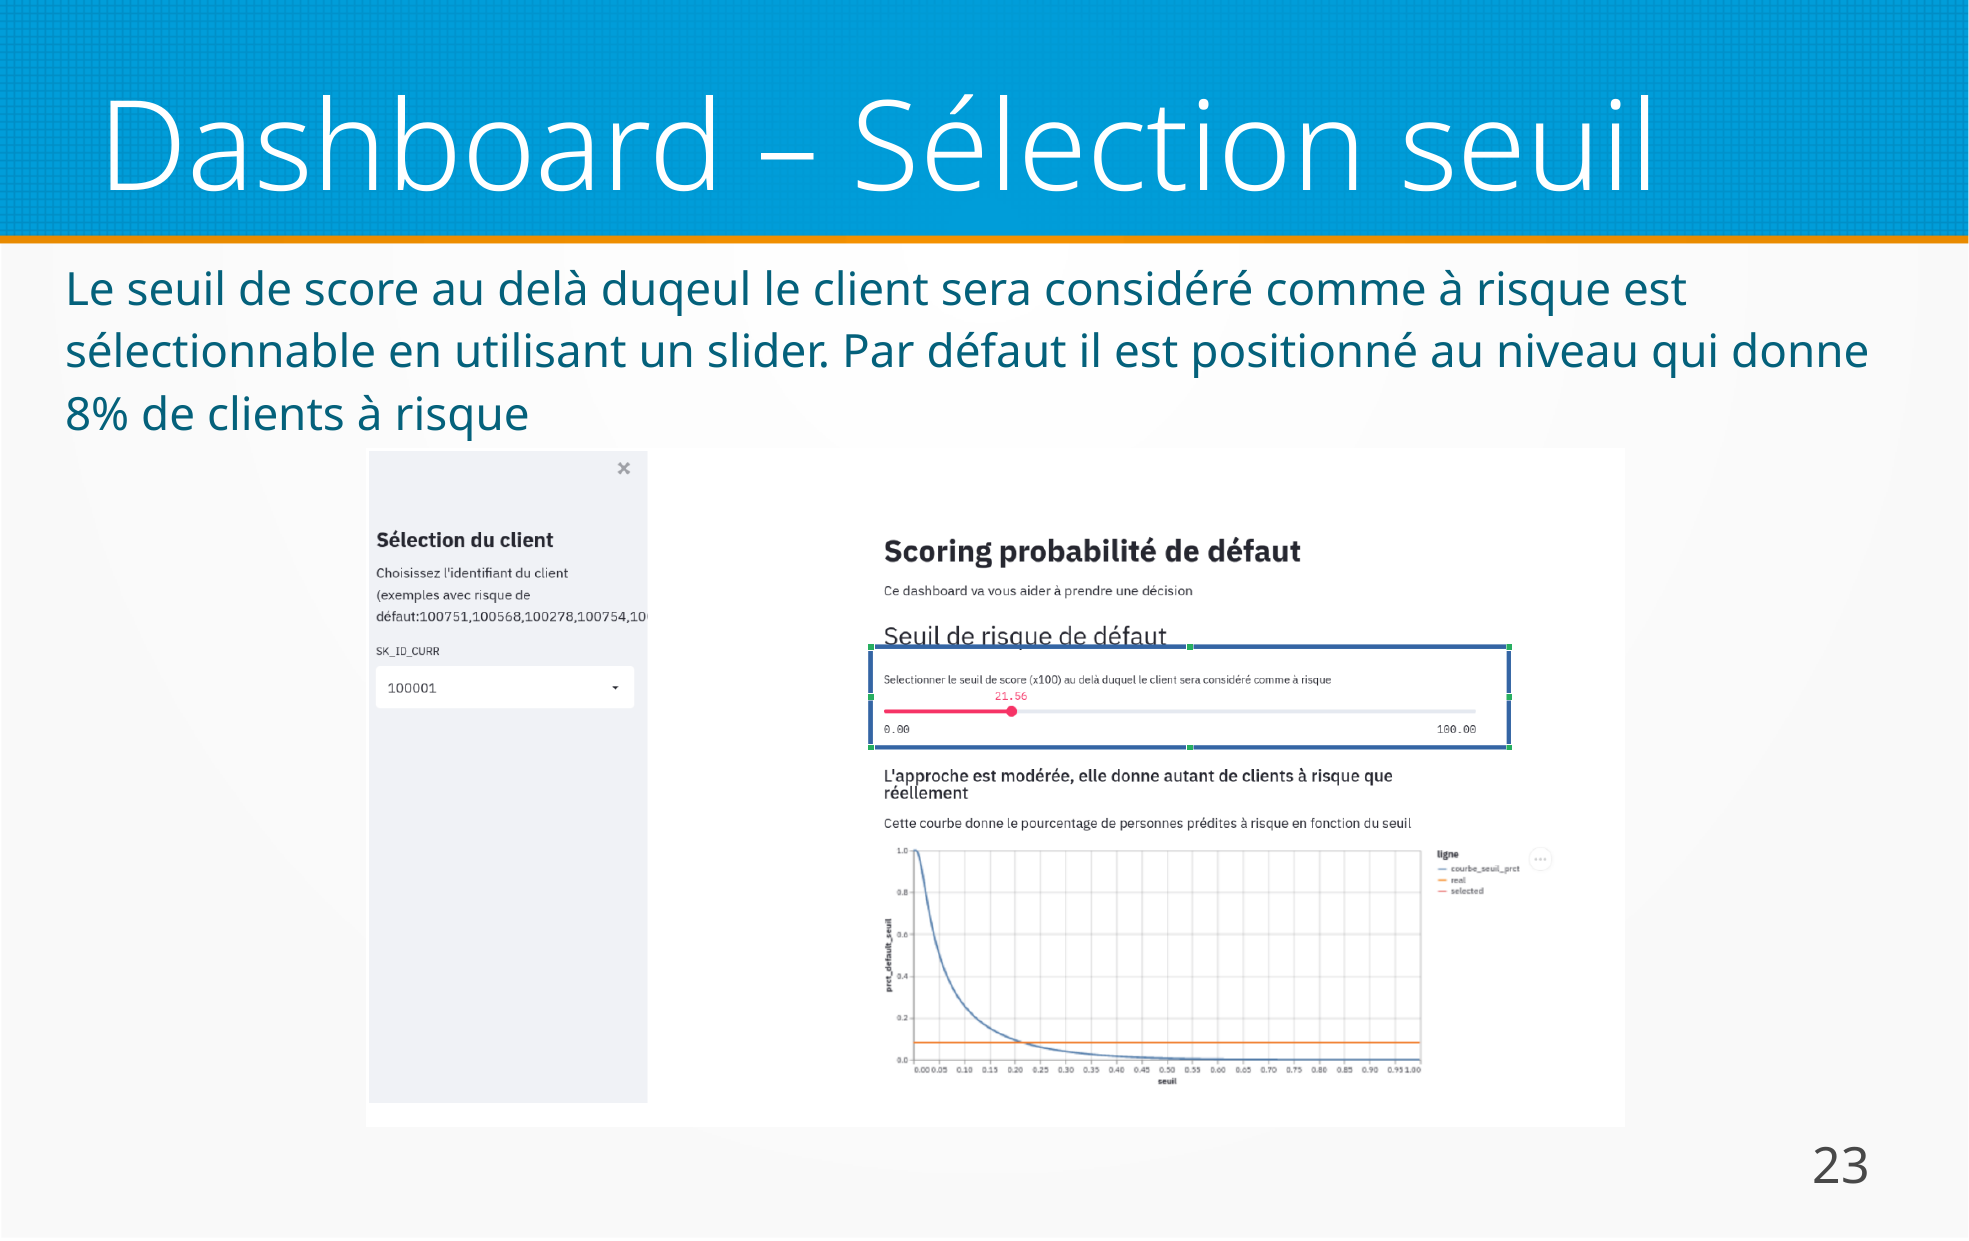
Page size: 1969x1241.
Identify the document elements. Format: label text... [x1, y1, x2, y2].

text_box Le seuil de score au delà duqeul le client sera considéré comme à risque est sélectionnable en utilisant un slider. Par défaut il est positionné au niveau qui donne 8% de clients à risque [59, 237, 1896, 463]
picture [0, 236, 1969, 1241]
title Dashboard – Sélection seuil [98, 19, 1870, 227]
